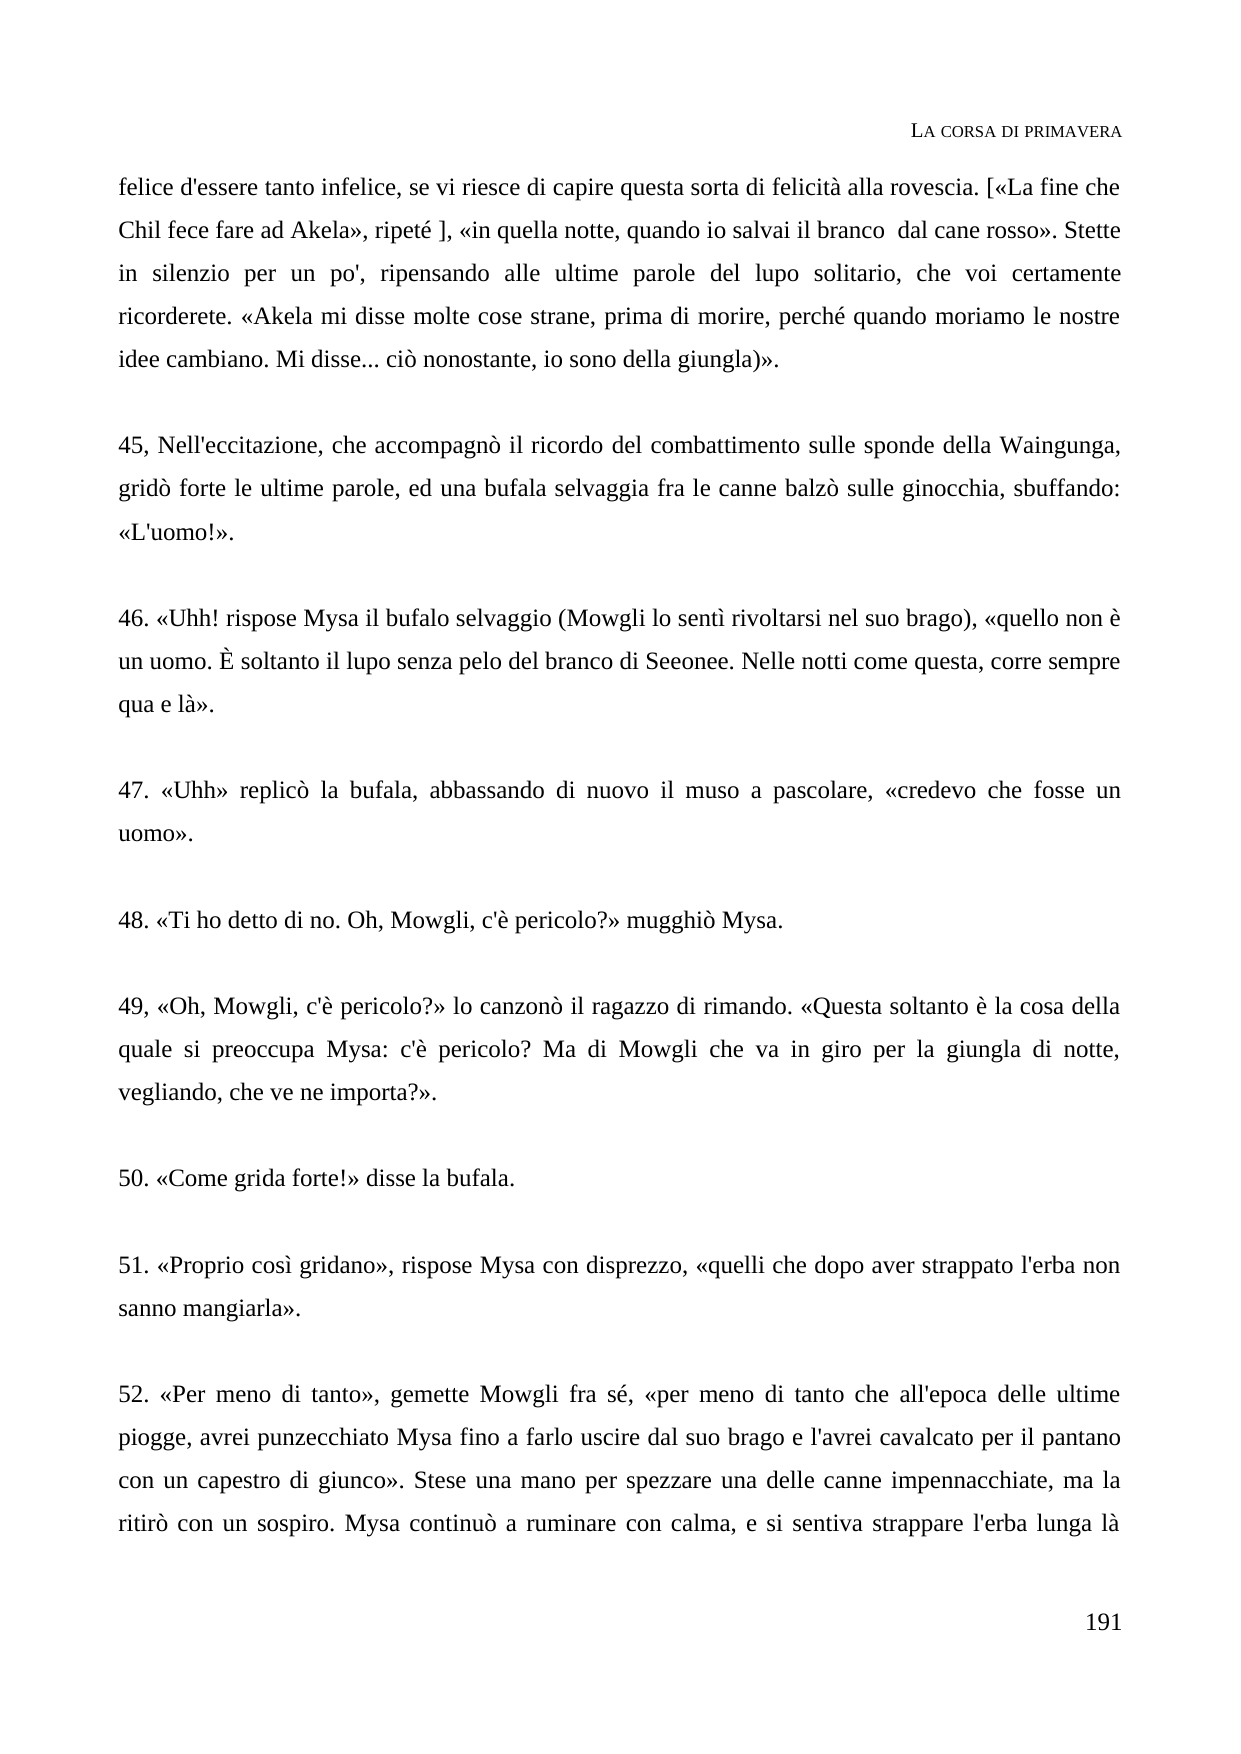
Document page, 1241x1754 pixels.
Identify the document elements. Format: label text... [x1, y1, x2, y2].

text 52. «Per meno di tanto», gemette Mowgli fra sé, «per meno di tanto che all'epoca delle ultime piogge, avrei punzecchiato Mysa fino a farlo uscire dal suo brago e l'avrei cavalcato per il pantano con un capestro di giunco». Stese una mano per spezzare una delle canne impennacchiate, ma la ritirò con un sospiro. Mysa continuò a ruminare con calma, e si sentiva strappare l'erba lunga là [118, 1379, 1122, 1537]
text 47. «Uhh» replicò la bufala, abbassando di nuovo il muso a pascolare, «credevo che fosse un uomo». [118, 775, 1122, 847]
text 45, Nell'eccitazione, che accompagnò il ricordo del combattimento sulle sponde della Waingunga, gridò forte le ultime parole, ed una bufala selvaggia fra le canne balzò sulle ginocchia, sbuffando: «L'uomo!». [118, 430, 1122, 545]
text 49, «Oh, Mowgli, c'è pericolo?» lo canzonò il ragazzo di rimando. «Questa soltanto è la cosa della quale si preoccupa Mysa: c'è pericolo? Ma di Mowgli che va in giro per la giungla di notte, vegliando, che ve ne importa?». [118, 991, 1122, 1106]
text 48. «Ti ho detto di no. Oh, Mowgli, c'è pericolo?» mugghiò Mysa. [118, 905, 1122, 933]
text 50. «Come grida forte!» disse la bufala. [118, 1163, 1122, 1192]
text 51. «Proprio così gridano», rispose Mysa con disprezzo, «quelli che dopo aver strappato l'erba non sanno mangiarla». [118, 1250, 1122, 1322]
text 46. «Uhh! rispose Mysa il bufalo selvaggio (Mowgli lo sentì rivoltarsi nel suo brago), «quello non è un uomo. È soltanto il lupo senza pelo del branco di Seeonee. Nelle notti come questa, corre sempre qua e là». [118, 603, 1122, 718]
text felice d'essere tanto infelice, se vi riesce di capire questa sorta di felicità alla rovescia. [«La fine che Chil fece fare ad Akela», ripeté ], «in quella notte, quando io salvai il branco dal cane rosso». Stette in silenzio per un po', ripensando alle ultime parole del lupo solitario, che voi certamente ricorderete. «Akela mi disse molte cose strane, prima di morire, perché quando moriamo le nostre idee cambiano. Mi disse... ciò nonostante, io sono della giungla)». [118, 172, 1122, 373]
